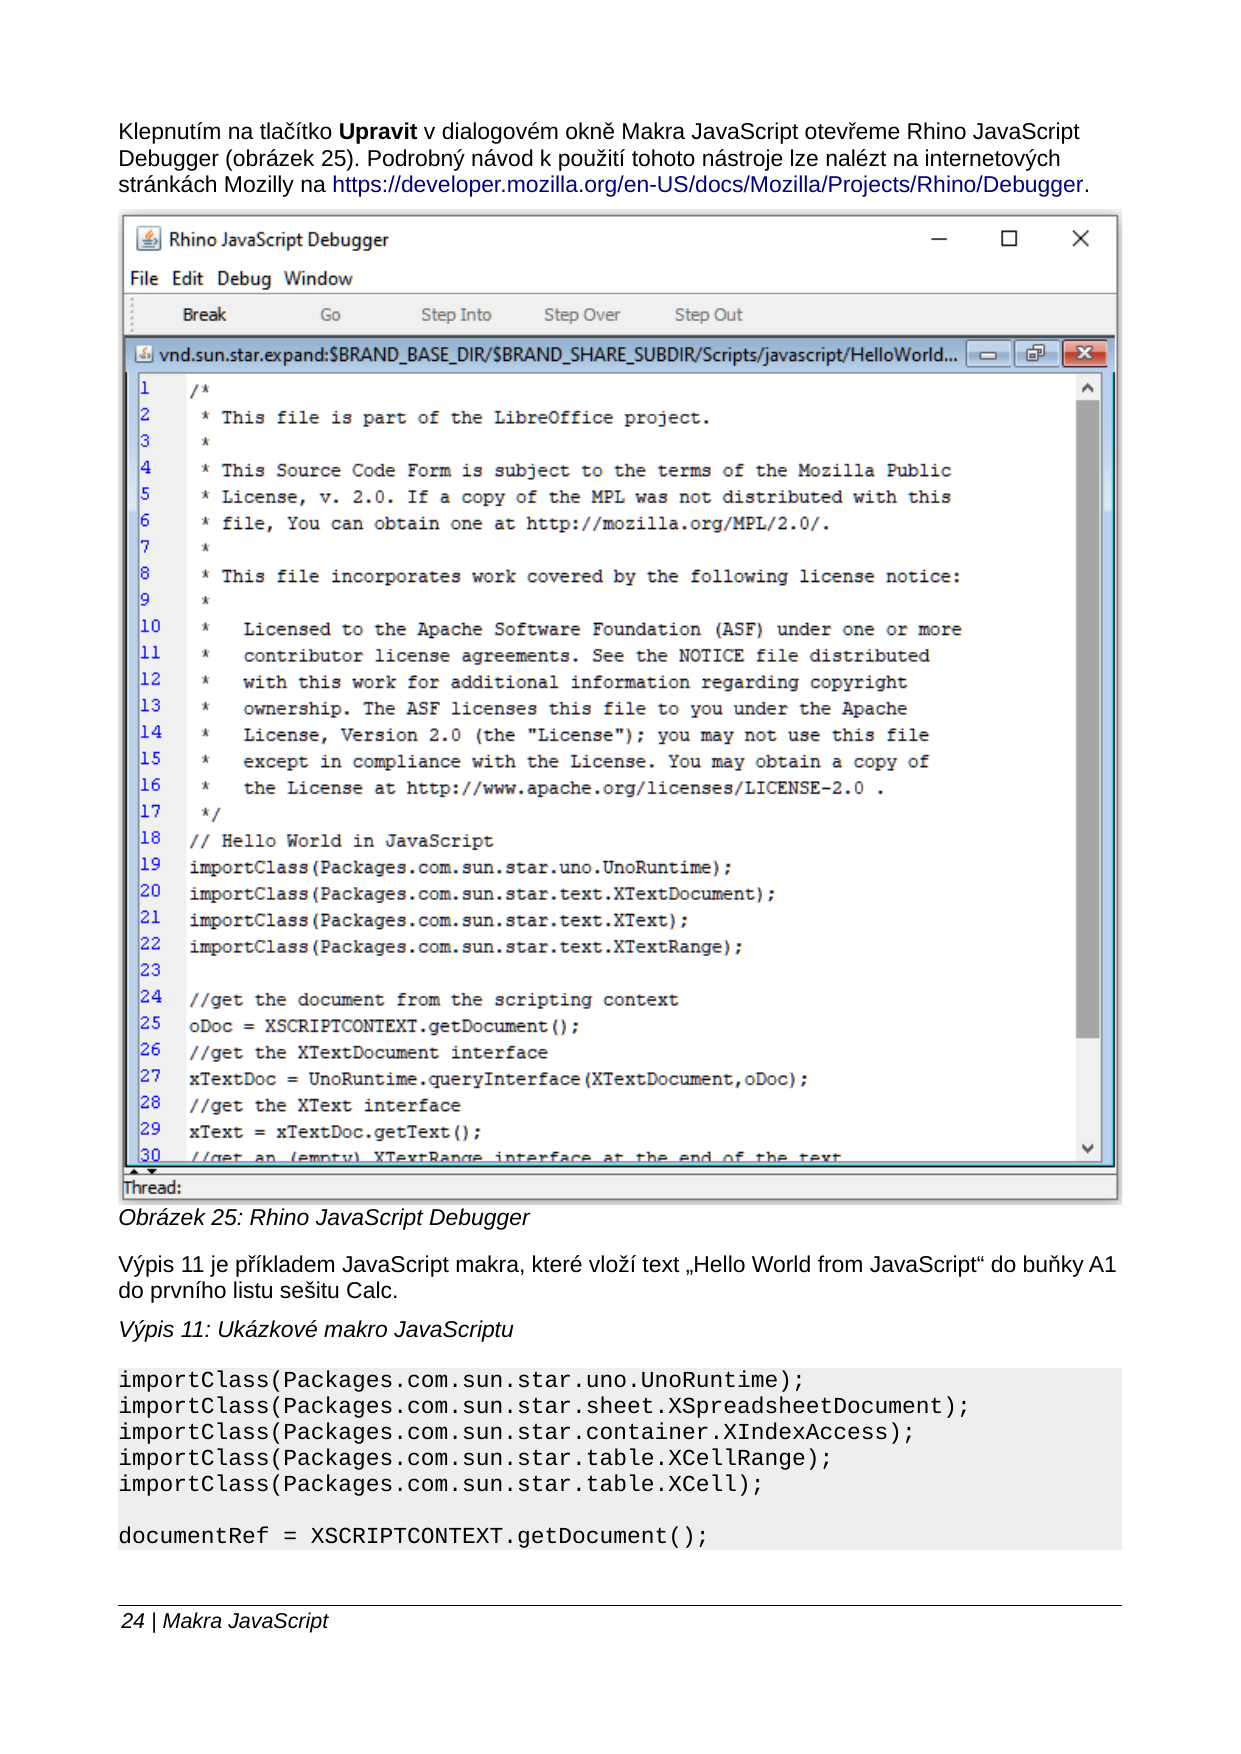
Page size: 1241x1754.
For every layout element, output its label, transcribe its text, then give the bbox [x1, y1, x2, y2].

text importClass(Packages.com.sun.star.uno.UnoRuntime); importClass(Packages.com.sun.star.sheet.XSpreadsheetDocument); importClass(Packages.com.sun.star.container.XIndexAccess); importClass(Packages.com.sun.star.table.XCellRange); importClass(Packages.com.sun.star.table.XCell); documentRef = XSCRIPTCONTEXT.getDocument(); [118, 1368, 1122, 1550]
text Výpis 11: Ukázkové makro JavaScriptu [118, 1316, 1122, 1342]
text Výpis 11 je příkladem JavaScript makra, které vloží text „Hello World from JavaScript“ do buňky A1 do prvního listu sešitu Calc. [118, 1251, 1122, 1303]
text Klepnutím na tlačítko Upravit v dialogovém okně Makra JavaScript otevřeme Rhino JavaScript Debugger (obrázek 25). Podrobný návod k použití tohoto nástroje lze nalézt na internetových stránkách Mozilly na https://developer.mozilla.org/en-US/docs/Mozilla/Projects/Rhino/Debugger. [118, 118, 1122, 197]
picture [118, 209, 1123, 1205]
text Obrázek 25: Rhino JavaScript Debugger [118, 1205, 1122, 1231]
